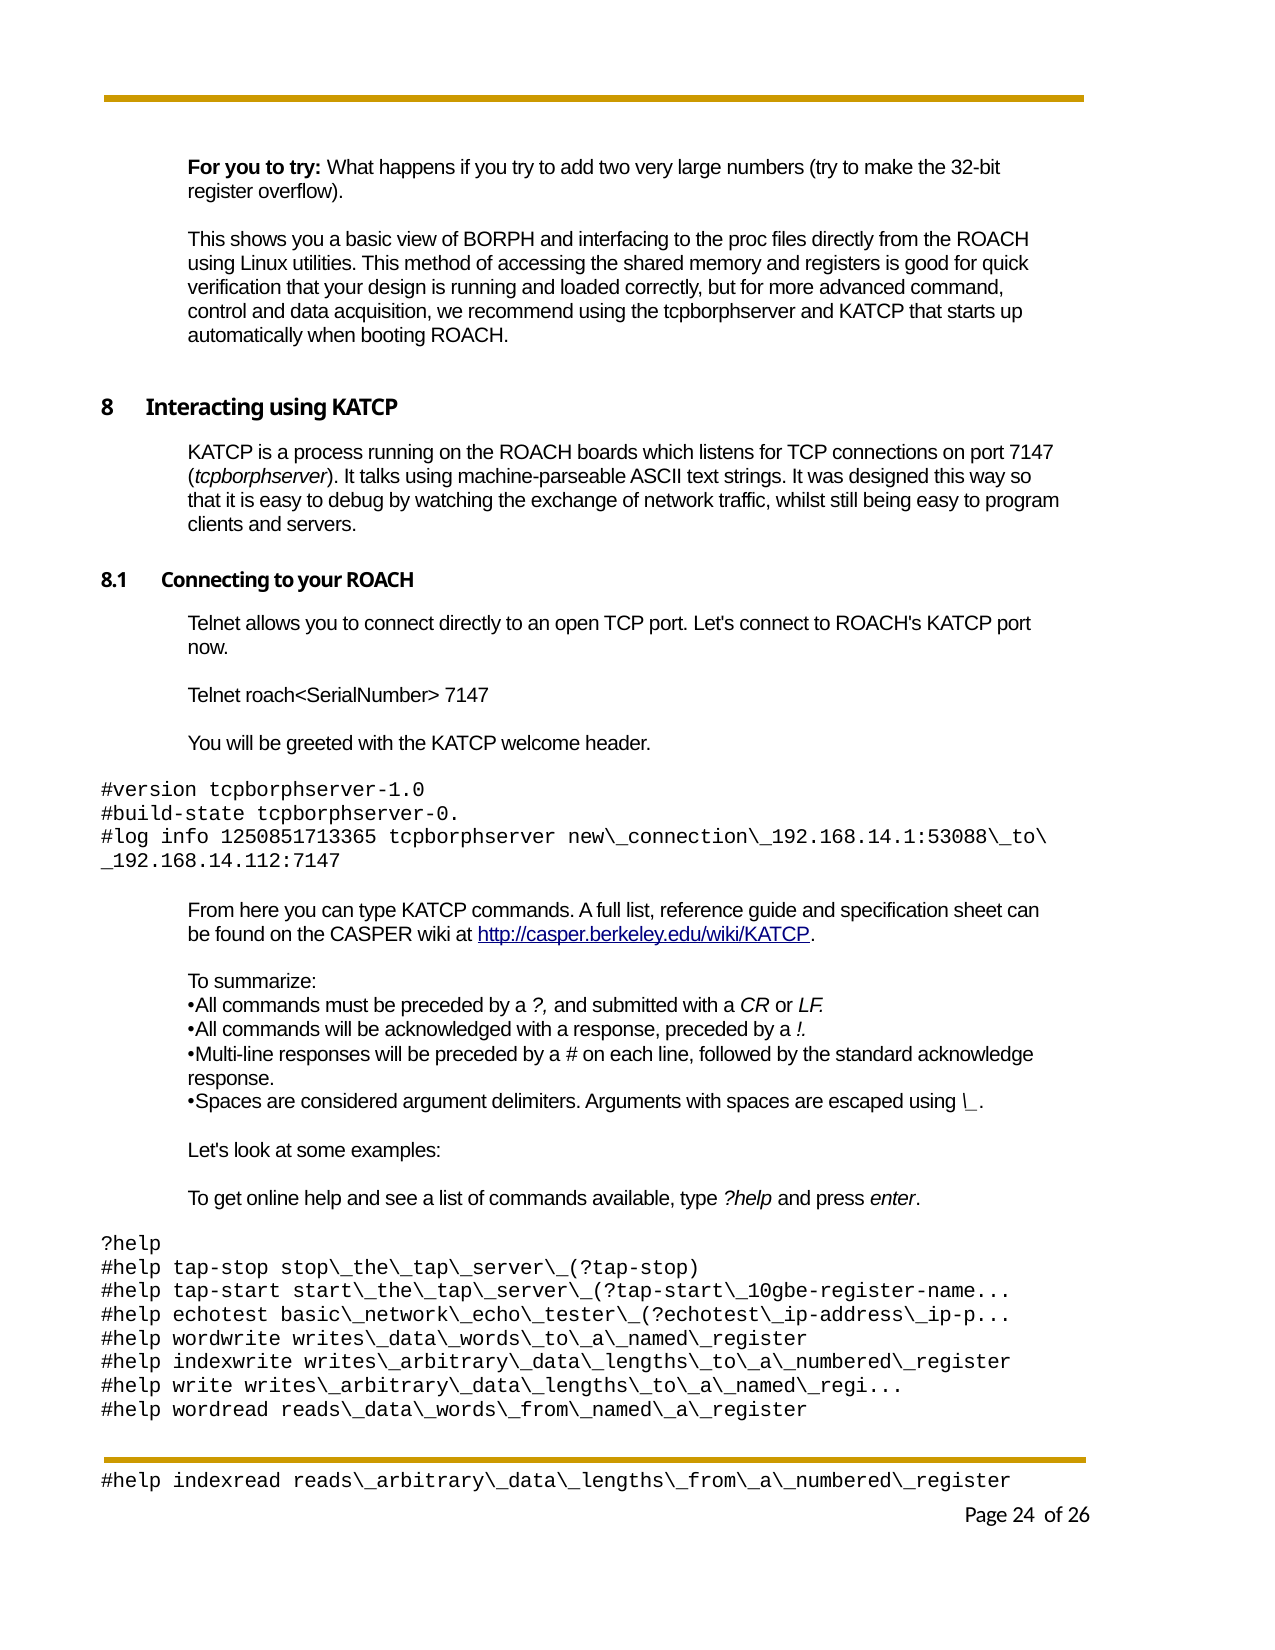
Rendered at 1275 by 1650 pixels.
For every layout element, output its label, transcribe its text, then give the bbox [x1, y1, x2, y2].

text To get online help and see a list of commands available, type ?help and press enter. [187, 1185, 1062, 1209]
text #help wordwrite writes\_data\_words\_to\_a\_named\_register [101, 1328, 1149, 1351]
text Telnet allows you to connect directly to an open TCP port. Let's connect to ROACH's KATCP port now. [187, 611, 1062, 659]
list All commands must be preceded by a ?, and submitted with a CR or LF. [187, 993, 1062, 1017]
list All commands will be acknowledged with a response, preceded by a !. [187, 1017, 1062, 1041]
subtitle Interacting using KATCP [101, 391, 1062, 422]
text This shows you a basic view of BORPH and interfacing to the proc files directly from the ROACH using Linux utilities. This method of accessing the shared memory and registers is good for quick verification that your design is running and loaded correctly, but for more advanced command, control and data acquisition, we recommend using the tcpborphserver and KATCP that starts up automatically when booting ROACH. [187, 227, 1062, 346]
text For you to try: What happens if you try to add two very large numbers (try to make the 32-bit register overflow). [187, 155, 1062, 203]
text Let's look at some examples: [187, 1137, 1062, 1161]
text #help echotest basic\_network\_echo\_tester\_(?echotest\_ip-address\_ip-p... [101, 1304, 1149, 1328]
text From here you can type KATCP commands. A full list, reference guide and specification sheet can be found on the CASPER wiki at http://casper.berkeley.edu/wiki/KATCP. [187, 897, 1062, 945]
text #log info 1250851713365 tcpborphserver new\_connection\_192.168.14.1:53088\_to\_192.168.14.112:7147 [101, 826, 1149, 873]
list Spaces are considered argument delimiters. Arguments with spaces are escaped using \_. [187, 1089, 1062, 1113]
text #version tcpborphserver-1.0 [101, 779, 1149, 802]
text #help write writes\_arbitrary\_data\_lengths\_to\_a\_named\_regi... [101, 1375, 1149, 1399]
text #help tap-stop stop\_the\_tap\_server\_(?tap-stop) [101, 1257, 1149, 1281]
subtitle Connecting to your ROACH [101, 565, 1062, 593]
text ?help [101, 1233, 1149, 1257]
text KATCP is a process running on the ROACH boards which listens for TCP connections on port 7147 (tcpborphserver). It talks using machine-parseable ASCII text strings. It was designed this way so that it is easy to debug by watching the exchange of network traffic, whilst still being easy to program clients and servers. [187, 440, 1062, 536]
text #help tap-start start\_the\_tap\_server\_(?tap-start\_10gbe-register-name... [101, 1281, 1149, 1304]
text #help indexwrite writes\_arbitrary\_data\_lengths\_to\_a\_numbered\_register [101, 1351, 1149, 1375]
text #help wordread reads\_data\_words\_from\_named\_a\_register [101, 1399, 1149, 1422]
list Multi-line responses will be preceded by a # on each line, followed by the standard acknowledge response. [187, 1041, 1062, 1089]
text #help indexread reads\_arbitrary\_data\_lengths\_from\_a\_numbered\_register [101, 1470, 1149, 1493]
text #build-state tcpborphserver-0. [101, 802, 1149, 826]
text You will be greeted with the KATCP welcome header. [187, 731, 1062, 755]
text To summarize: [187, 969, 1062, 993]
text Telnet roach<SerialNumber> 7147 [187, 683, 1062, 707]
